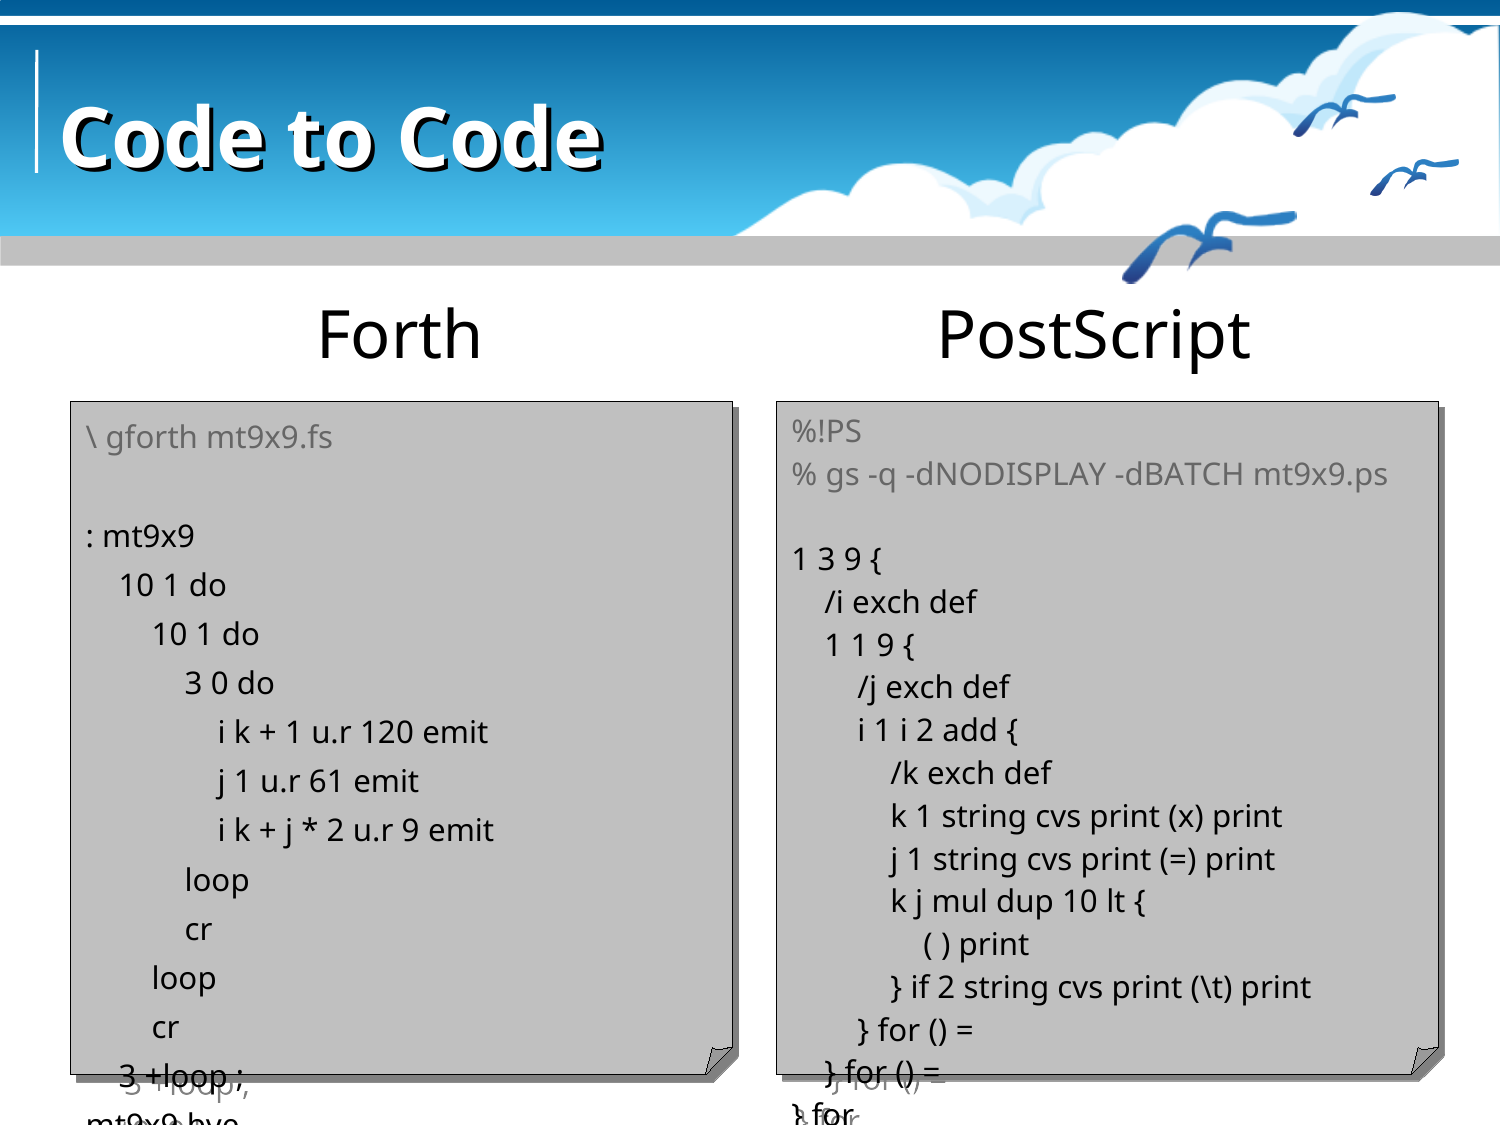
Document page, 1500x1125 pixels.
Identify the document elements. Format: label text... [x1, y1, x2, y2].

text_box Forth [301, 283, 538, 388]
picture [730, 12, 1500, 283]
text_box %!PS % gs -q -dNODISPLAY -dBATCH mt9x9.ps 1 3 9 { /i exch def 1 1 9 { /j exch def i 1 i 2 add { /k exch def k 1 string cvs print (x) print j 1 string cvs print (=) print k j mul dup 10 lt { ( ) print } if 2 string cvs print (\t) print } for () = } for () = } for [776, 401, 1439, 1075]
title Code to Code [59, 86, 1465, 186]
text_box PostScript [921, 283, 1335, 388]
text_box \ gforth mt9x9.fs : mt9x9 10 1 do 10 1 do 3 0 do i k + 1 u.r 120 emit j 1 u.r 61 emit i k + j * 2 u.r 9 emit loop cr loop cr 3 +loop ; mt9x9 bye [70, 401, 733, 1075]
